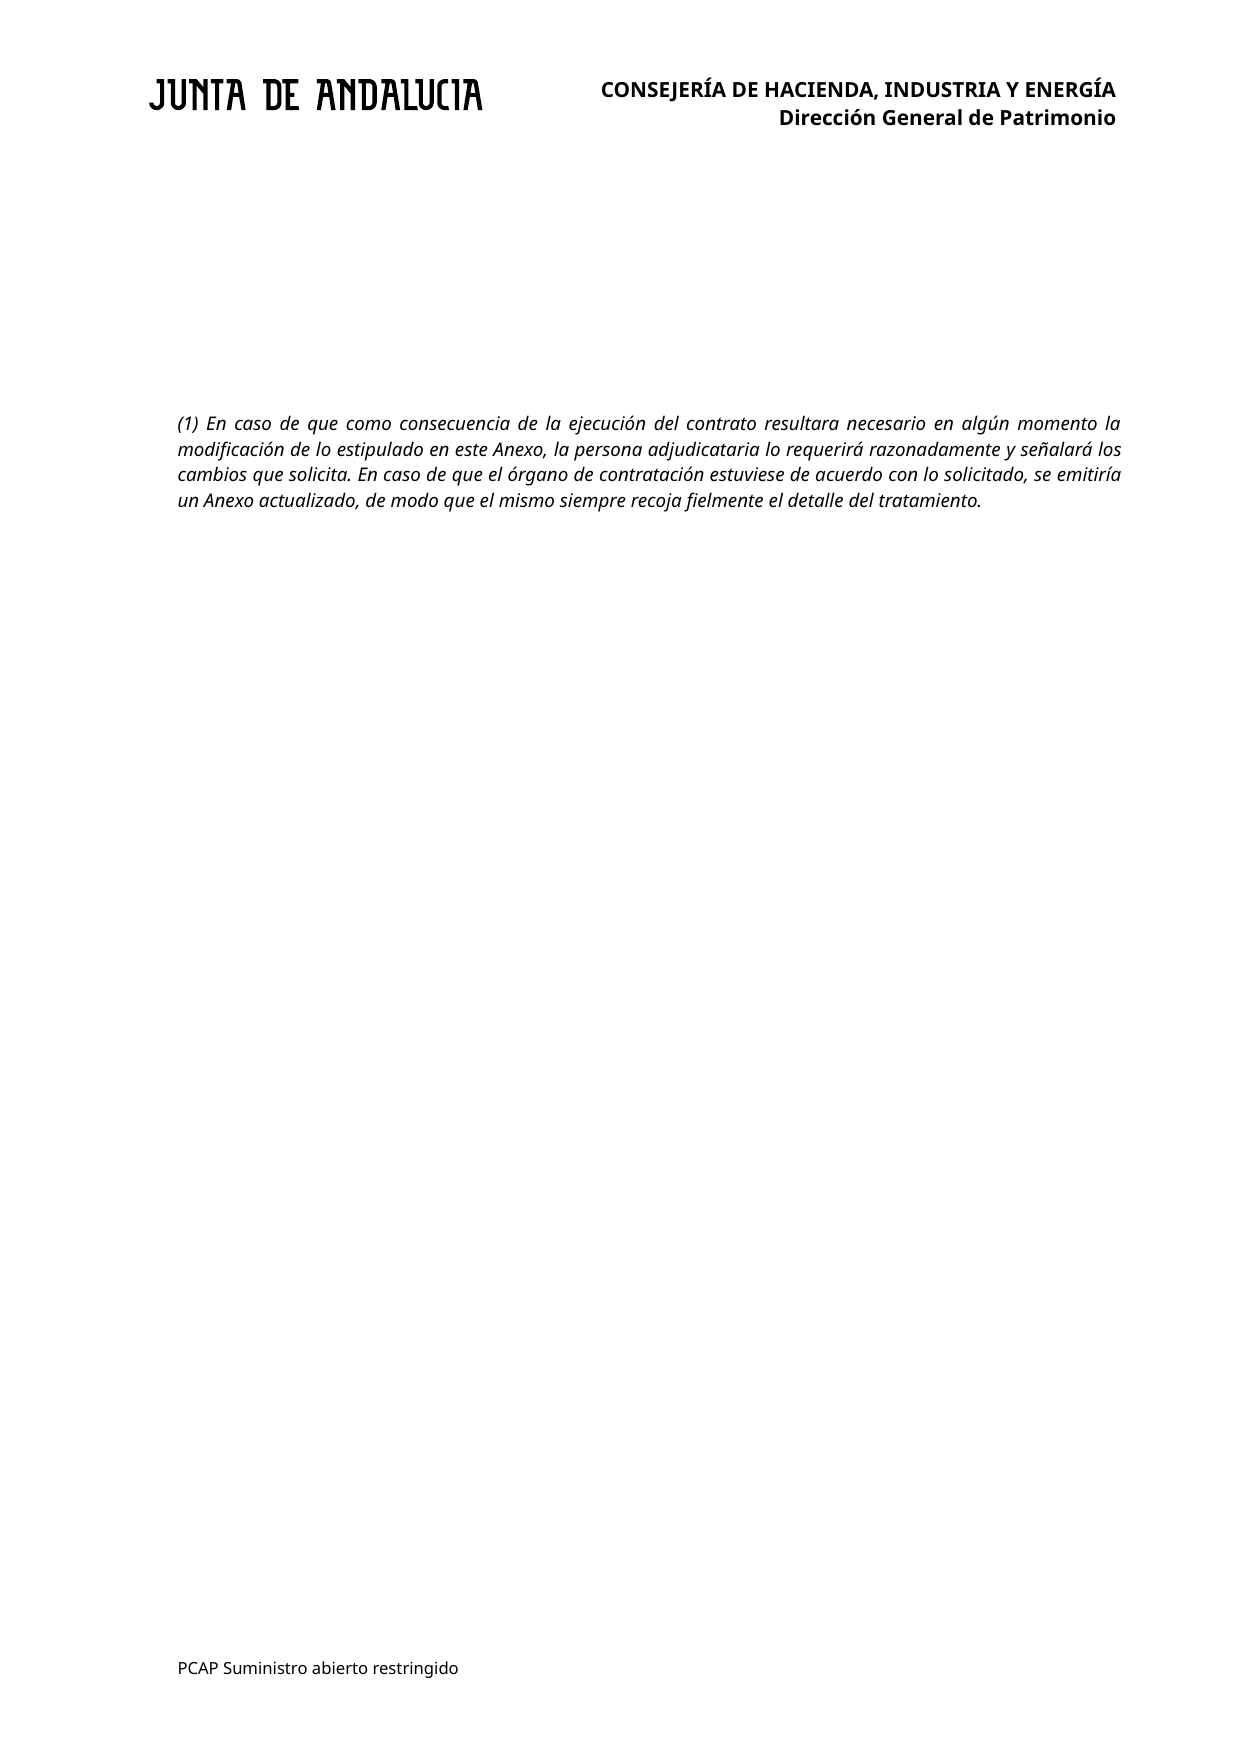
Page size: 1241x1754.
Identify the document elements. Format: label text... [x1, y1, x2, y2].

text (1) En caso de que como consecuencia de la ejecución del contrato resultara necesario en algún momento la modificación de lo estipulado en este Anexo, la persona adjudicataria lo requerirá razonadamente y señalará los cambios que solicita. En caso de que el órgano de contratación estuviese de acuerdo con lo solicitado, se emitiría un Anexo actualizado, de modo que el mismo siempre recoja fielmente el detalle del tratamiento. [177, 411, 1122, 513]
